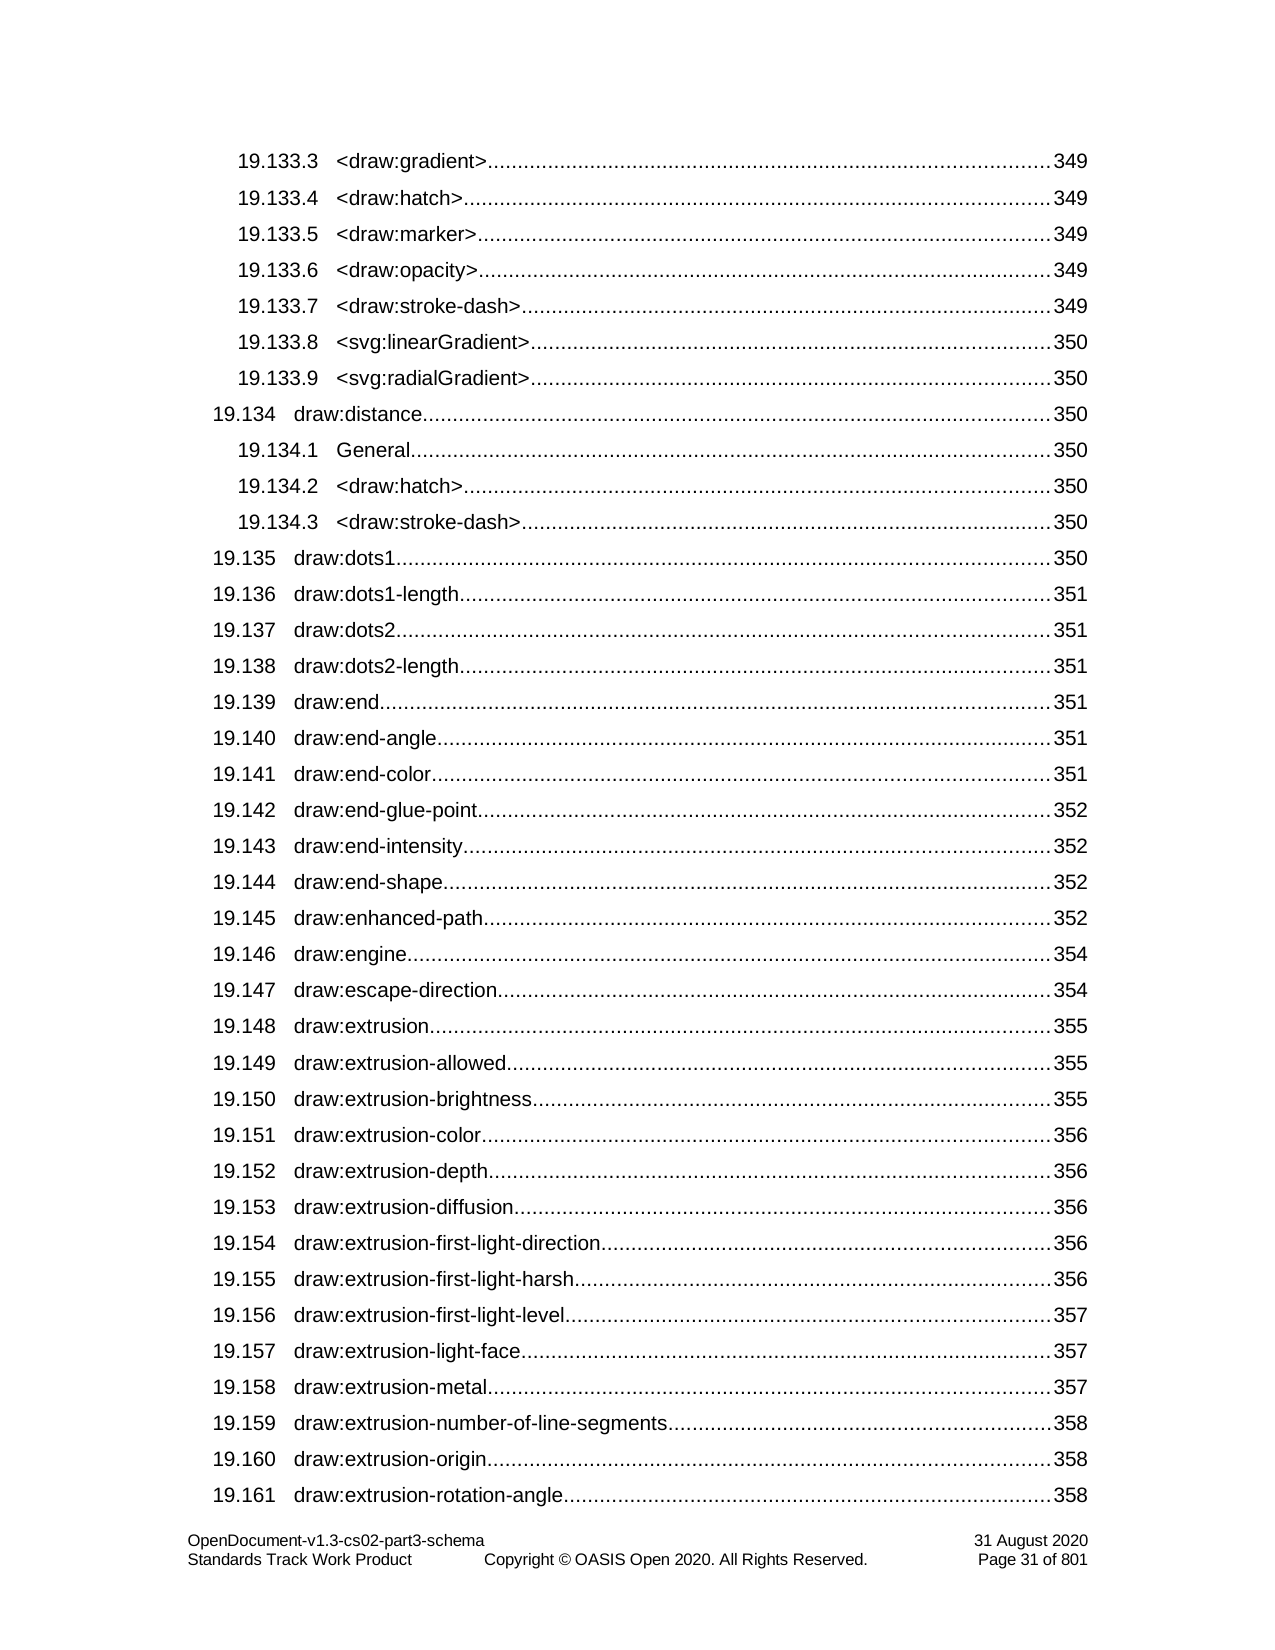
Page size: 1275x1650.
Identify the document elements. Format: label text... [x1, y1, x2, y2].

text 19.154 draw:extrusion-first-light-direction 356 [212, 1231, 1088, 1255]
text 19.143 draw:end-intensity 352 [212, 835, 1088, 858]
text 19.148 draw:extrusion 355 [212, 1015, 1088, 1038]
text 19.133.6 <draw:opacity> 349 [237, 258, 1088, 282]
text 19.146 draw:engine 354 [212, 943, 1088, 966]
text 19.158 draw:extrusion-metal 357 [212, 1375, 1088, 1399]
text 19.133.9 <svg:radialGradient> 350 [237, 366, 1088, 390]
text 19.134.3 <draw:stroke-dash> 350 [237, 510, 1088, 534]
text 19.133.5 <draw:marker> 349 [237, 222, 1088, 246]
text 19.140 draw:end-angle 351 [212, 727, 1088, 750]
text 19.137 draw:dots2 351 [212, 618, 1088, 642]
text 19.156 draw:extrusion-first-light-level 357 [212, 1303, 1088, 1327]
text 19.138 draw:dots2-length 351 [212, 654, 1088, 678]
text 19.133.4 <draw:hatch> 349 [237, 186, 1088, 209]
text 19.160 draw:extrusion-origin 358 [212, 1447, 1088, 1471]
text 19.155 draw:extrusion-first-light-harsh 356 [212, 1267, 1088, 1291]
text 19.133.8 <svg:linearGradient> 350 [237, 330, 1088, 354]
text 19.161 draw:extrusion-rotation-angle 358 [212, 1483, 1088, 1507]
text 19.147 draw:escape-direction 354 [212, 979, 1088, 1002]
text 19.142 draw:end-glue-point 352 [212, 799, 1088, 822]
text 19.144 draw:end-shape 352 [212, 871, 1088, 894]
text 19.134.1 General 350 [237, 438, 1088, 462]
text 19.135 draw:dots1 350 [212, 546, 1088, 570]
text 19.159 draw:extrusion-number-of-line-segments 358 [212, 1411, 1088, 1435]
text 19.133.7 <draw:stroke-dash> 349 [237, 294, 1088, 318]
text 19.134 draw:distance 350 [212, 402, 1088, 426]
text 19.139 draw:end 351 [212, 691, 1088, 714]
text 19.152 draw:extrusion-depth 356 [212, 1159, 1088, 1183]
text 19.133.3 <draw:gradient> 349 [237, 150, 1088, 173]
text 19.149 draw:extrusion-allowed 355 [212, 1051, 1088, 1074]
text 19.150 draw:extrusion-brightness 355 [212, 1087, 1088, 1111]
text 19.134.2 <draw:hatch> 350 [237, 474, 1088, 498]
text 19.145 draw:enhanced-path 352 [212, 907, 1088, 930]
text 19.136 draw:dots1-length 351 [212, 582, 1088, 606]
text 19.157 draw:extrusion-light-face 357 [212, 1339, 1088, 1363]
text 19.153 draw:extrusion-diffusion 356 [212, 1195, 1088, 1219]
text 19.151 draw:extrusion-color 356 [212, 1123, 1088, 1147]
text 19.141 draw:end-color 351 [212, 763, 1088, 786]
